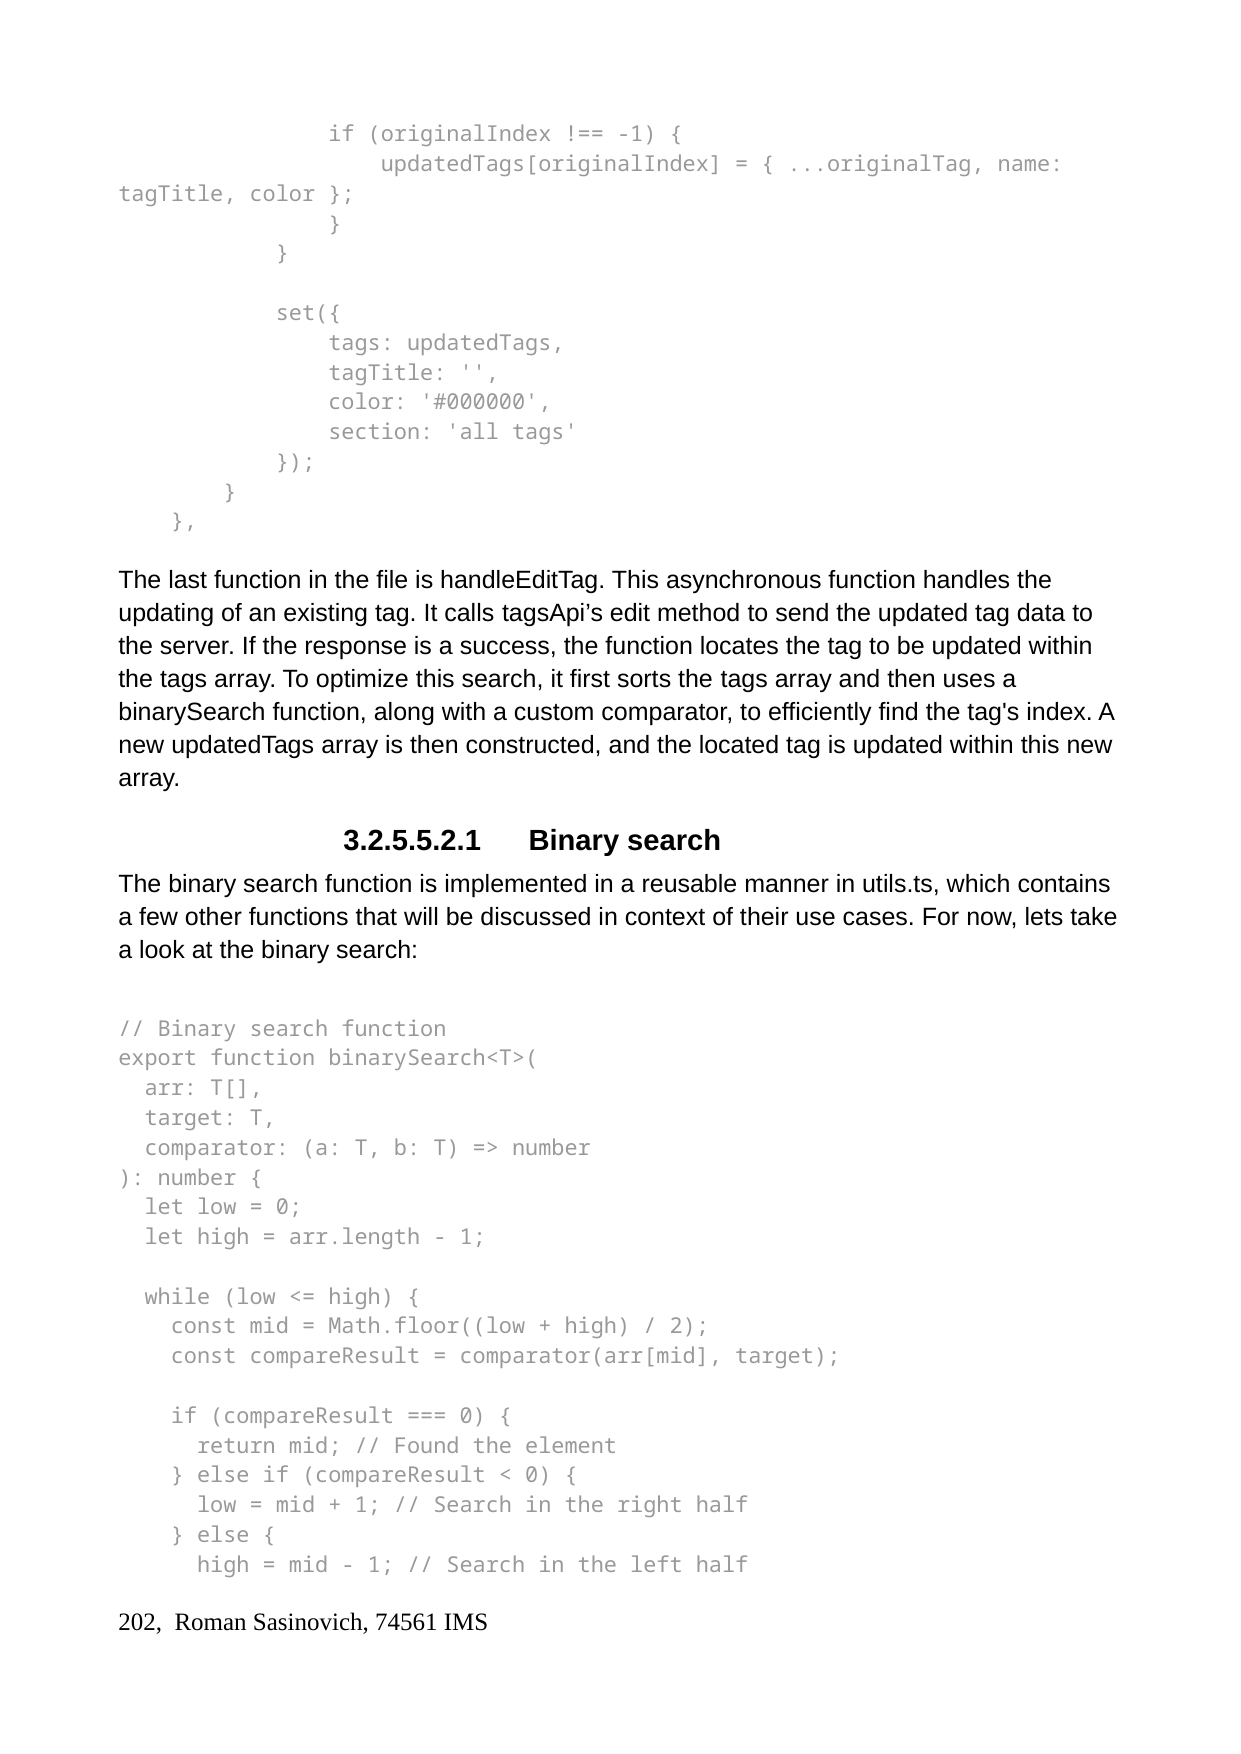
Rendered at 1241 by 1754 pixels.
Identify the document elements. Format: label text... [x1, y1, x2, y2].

text while (low <= high) { [118, 1281, 1122, 1310]
text section: 'all tags' [118, 416, 1122, 446]
text }); [118, 446, 1122, 476]
text comparator: (a: T, b: T) => number [118, 1132, 1122, 1161]
text export function binarySearch<T>( [118, 1042, 1122, 1072]
text }, [118, 505, 1122, 535]
text return mid; // Found the element [118, 1429, 1122, 1459]
text const mid = Math.floor((low + high) / 2); [118, 1310, 1122, 1340]
text if (compareResult === 0) { [118, 1400, 1122, 1429]
text } else if (compareResult < 0) { [118, 1459, 1122, 1489]
text The last function in the file is handleEditTag. This asynchronous function handles the updating of an existing tag. It calls tagsApi’s edit method to send the updated tag data to the server. If the response is a success, the function locates the tag to be updated within the tags array. To optimize this search, it first sorts the tags array and then uses a binarySearch function, along with a custom comparator, to efficiently find the tag's index. A new updatedTags array is then constructed, and the located tag is updated within this new array. [118, 565, 1122, 792]
text tags: updatedTags, [118, 327, 1122, 356]
text } [118, 237, 1122, 267]
text if (originalIndex !== -1) { [118, 118, 1122, 148]
text } [118, 476, 1122, 505]
text tagTitle: '', [118, 356, 1122, 386]
text let low = 0; [118, 1191, 1122, 1221]
text high = mid - 1; // Search in the left half [118, 1549, 1122, 1578]
text target: T, [118, 1102, 1122, 1132]
text color: '#000000', [118, 386, 1122, 416]
text const compareResult = comparator(arr[mid], target); [118, 1340, 1122, 1370]
text low = mid + 1; // Search in the right half [118, 1489, 1122, 1519]
text ): number { [118, 1161, 1122, 1191]
text let high = arr.length - 1; [118, 1221, 1122, 1251]
text } [118, 207, 1122, 237]
text arr: T[], [118, 1072, 1122, 1102]
subtitle Binary search [343, 823, 1122, 857]
text set({ [118, 297, 1122, 327]
text // Binary search function [118, 983, 1122, 1042]
text updatedTags[originalIndex] = { ...originalTag, name: tagTitle, color }; [118, 148, 1122, 207]
text The binary search function is implemented in a reusable manner in utils.ts, which contains a few other functions that will be discussed in context of their use cases. For now, lets take a look at the binary search: [118, 869, 1122, 964]
text } else { [118, 1519, 1122, 1549]
